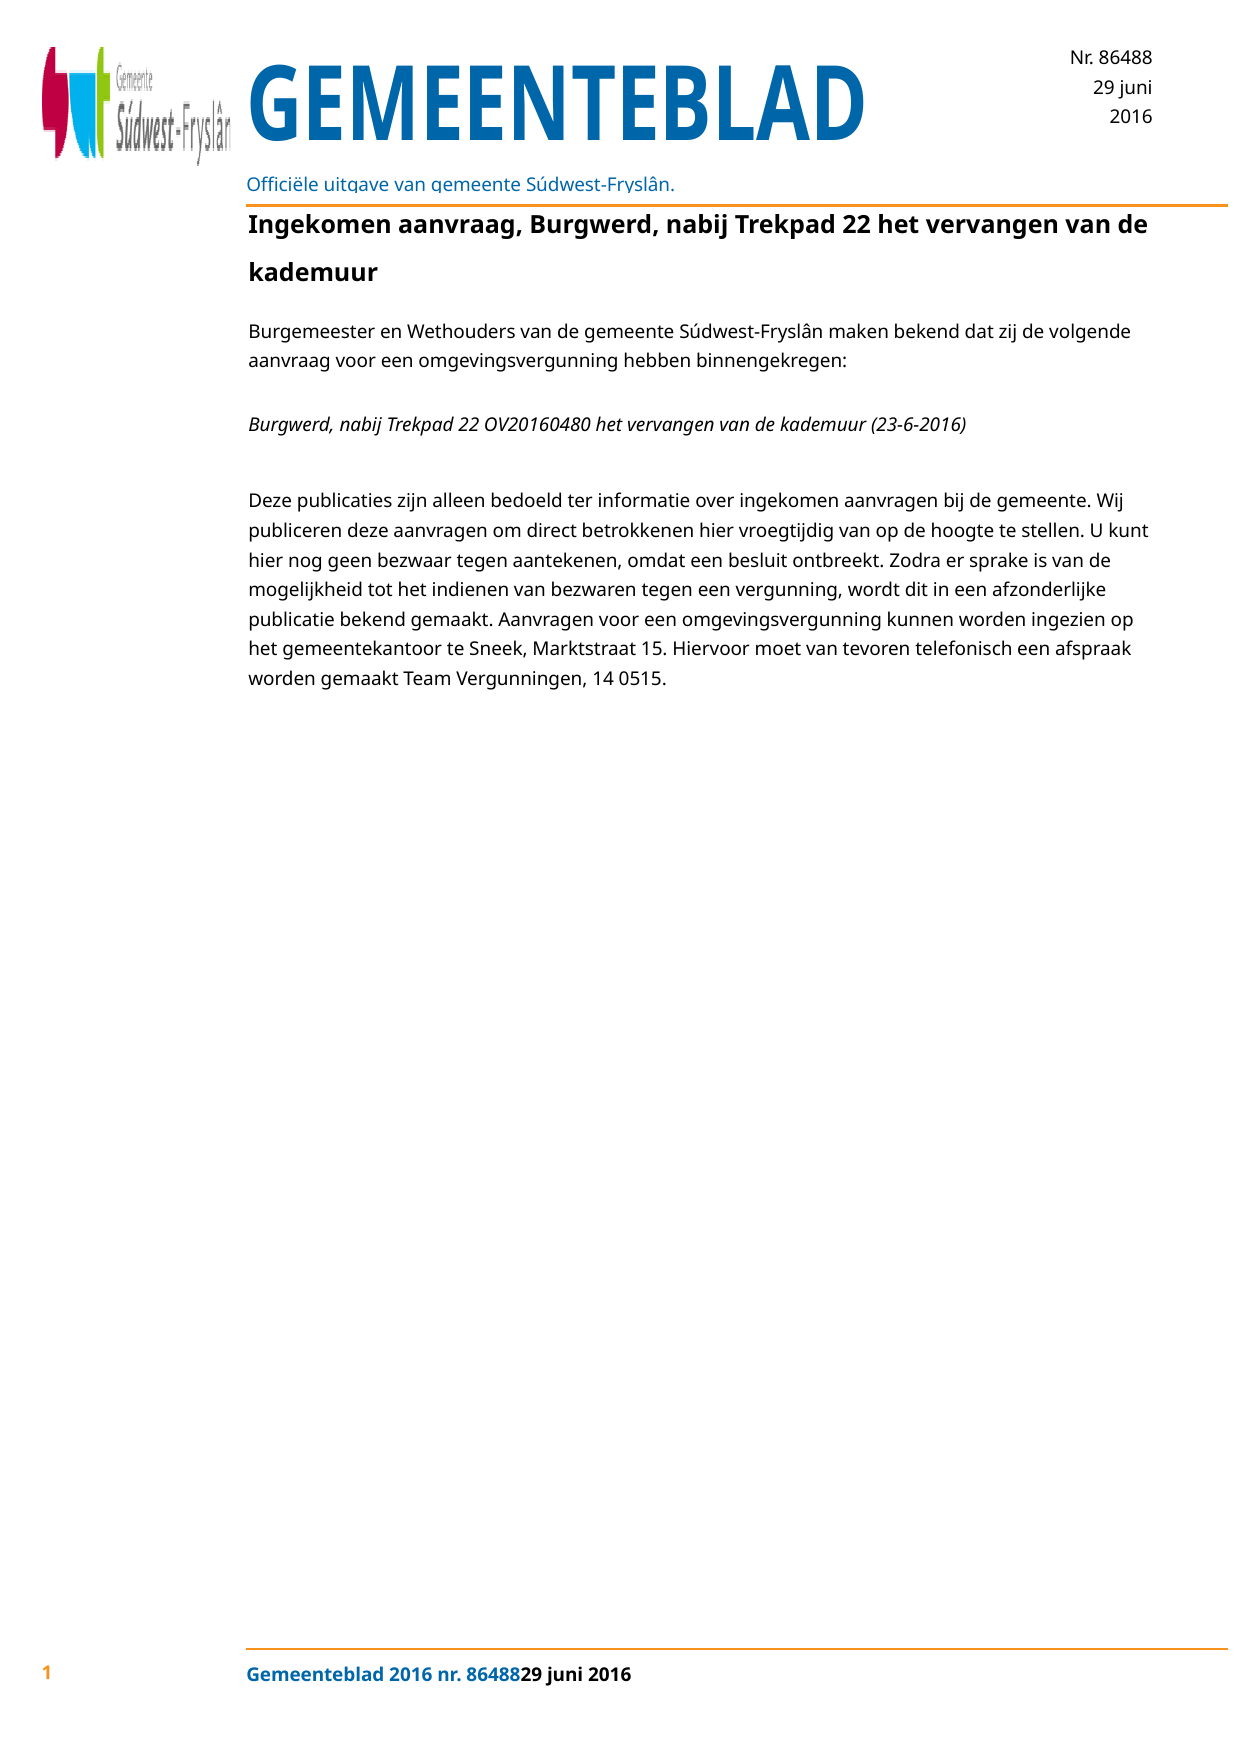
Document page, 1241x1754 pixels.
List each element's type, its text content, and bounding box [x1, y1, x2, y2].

text Deze publicaties zijn alleen bedoeld ter informatie over ingekomen aanvragen bij de gemeente. Wij publiceren deze aanvragen om direct betrokkenen hier vroegtijdig van op de hoogte te stellen. U kunt hier nog geen bezwaar tegen aantekenen, omdat een besluit ontbreekt. Zodra er sprake is van de mogelijkheid tot het indienen van bezwaren tegen een vergunning, wordt dit in een afzonderlijke publicatie bekend gemaakt. Aanvragen voor een omgevingsvergunning kunnen worden ingezien op het gemeentekantoor te Sneek, Marktstraat 15. Hiervoor moet van tevoren telefonisch een afspraak worden gemaakt Team Vergunningen, 14 0515. [248, 488, 1152, 691]
text Burgemeester en Wethouders van de gemeente Súdwest-Fryslân maken bekend dat zij de volgende aanvraag voor een omgevingsvergunning hebben binnengekregen: [248, 318, 1152, 373]
text Burgwerd, nabij Trekpad 22 OV20160480 het vervangen van de kademuur (23-6-2016) [248, 411, 1152, 437]
text Ingekomen aanvraag, Burgwerd, nabij Trekpad 22 het vervangen van de kademuur [248, 207, 1152, 288]
picture [41, 47, 231, 172]
